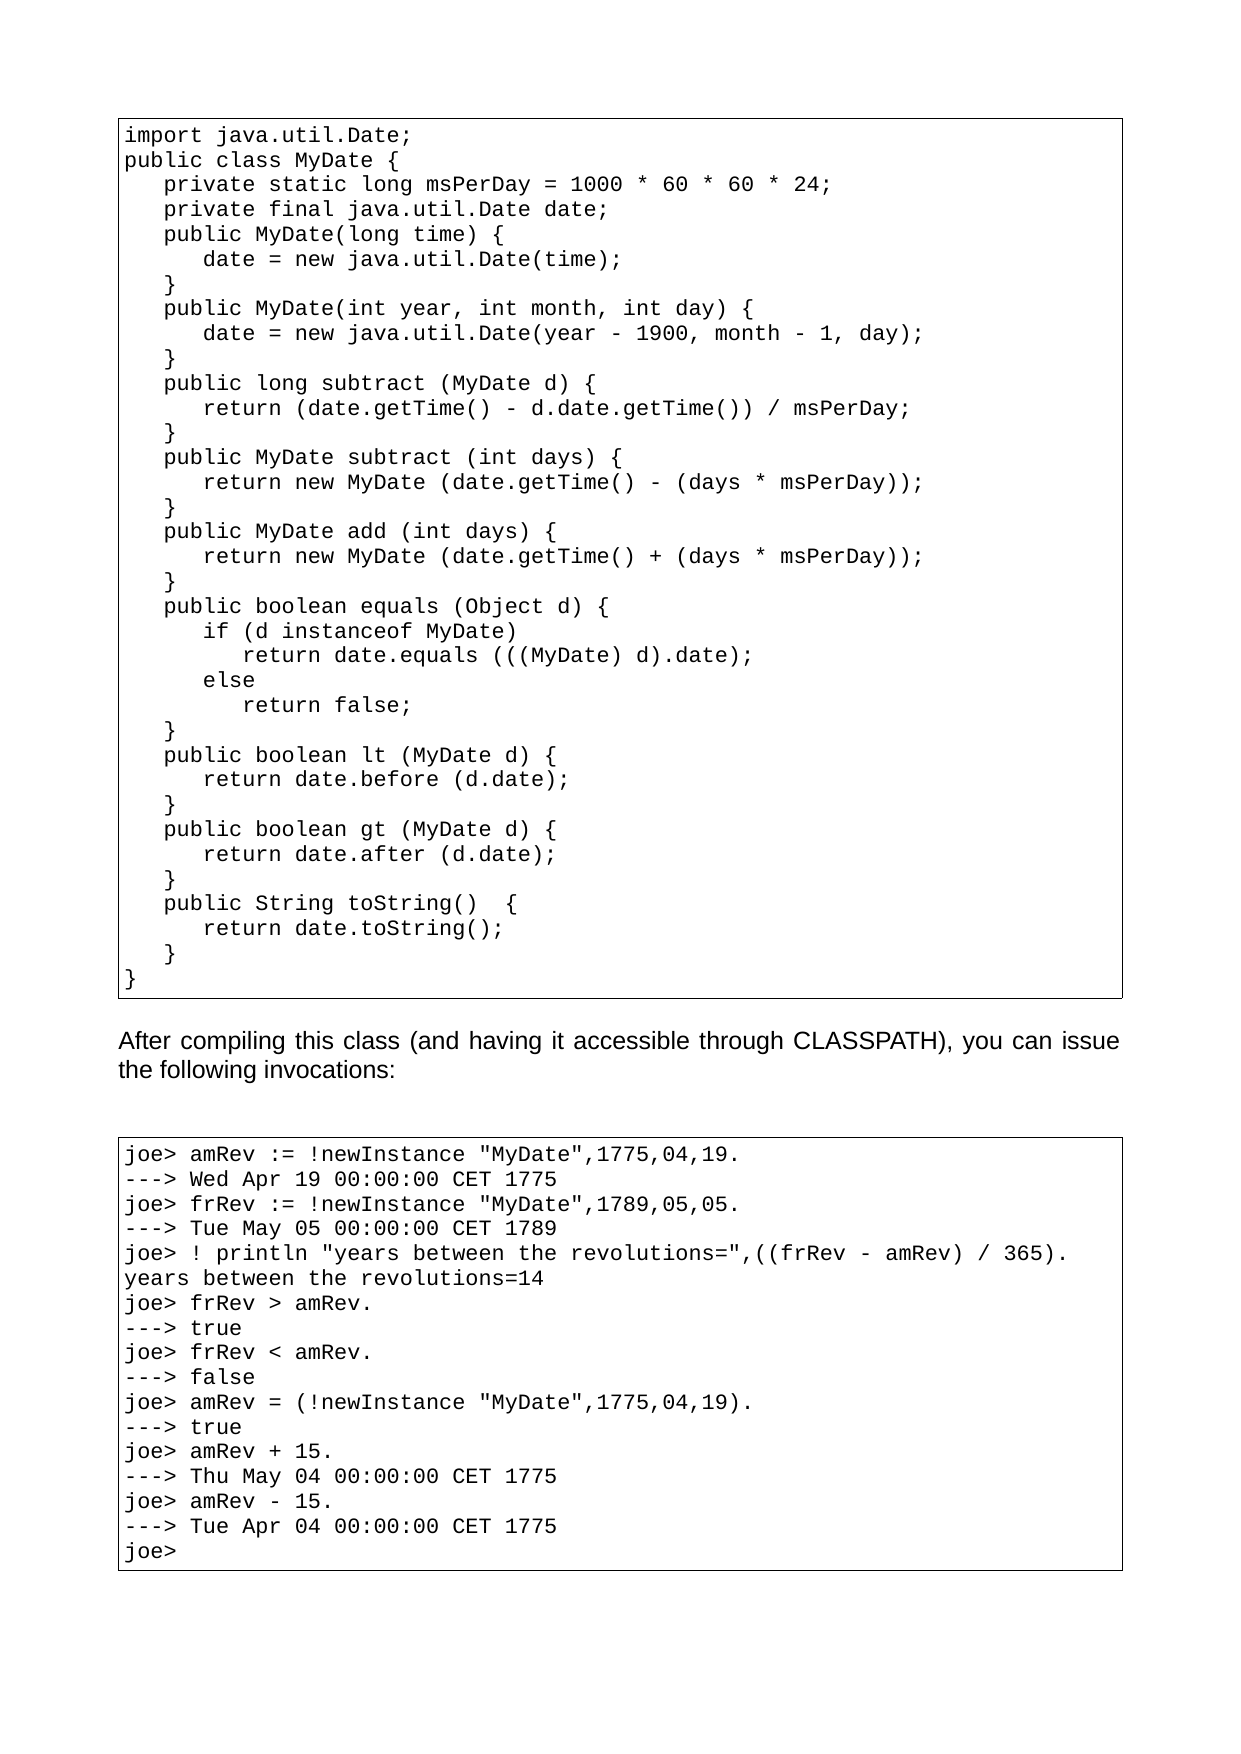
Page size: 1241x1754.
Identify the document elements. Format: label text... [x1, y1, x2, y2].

table_header joe> amRev := !newInstance "MyDate",1775,04,19. ---> Wed Apr 19 00:00:00 CET 1775 joe> frRev := !newInstance "MyDate",1789,05,05. ---> Tue May 05 00:00:00 CET 1789 joe> ! println "years between the revolutions=",((frRev - amRev) / 365). years between the revolutions=14 joe> frRev > amRev. ---> true joe> frRev < amRev. ---> false joe> amRev = (!newInstance "MyDate",1775,04,19). ---> true joe> amRev + 15. ---> Thu May 04 00:00:00 CET 1775 joe> amRev - 15. ---> Tue Apr 04 00:00:00 CET 1775 joe> [119, 1138, 1122, 1570]
table_header import java.util.Date; public class MyDate { private static long msPerDay = 1000 * 60 * 60 * 24; private final java.util.Date date; public MyDate(long time) { date = new java.util.Date(time); } public MyDate(int year, int month, int day) { date = new java.util.Date(year - 1900, month - 1, day); } public long subtract (MyDate d) { return (date.getTime() - d.date.getTime()) / msPerDay; } public MyDate subtract (int days) { return new MyDate (date.getTime() - (days * msPerDay)); } public MyDate add (int days) { return new MyDate (date.getTime() + (days * msPerDay)); } public boolean equals (Object d) { if (d instanceof MyDate) return date.equals (((MyDate) d).date); else return false; } public boolean lt (MyDate d) { return date.before (d.date); } public boolean gt (MyDate d) { return date.after (d.date); } public String toString() { return date.toString(); } } [119, 119, 1122, 997]
text After compiling this class (and having it accessible through CLASSPATH), you can issue the following invocations: [118, 1026, 1122, 1084]
